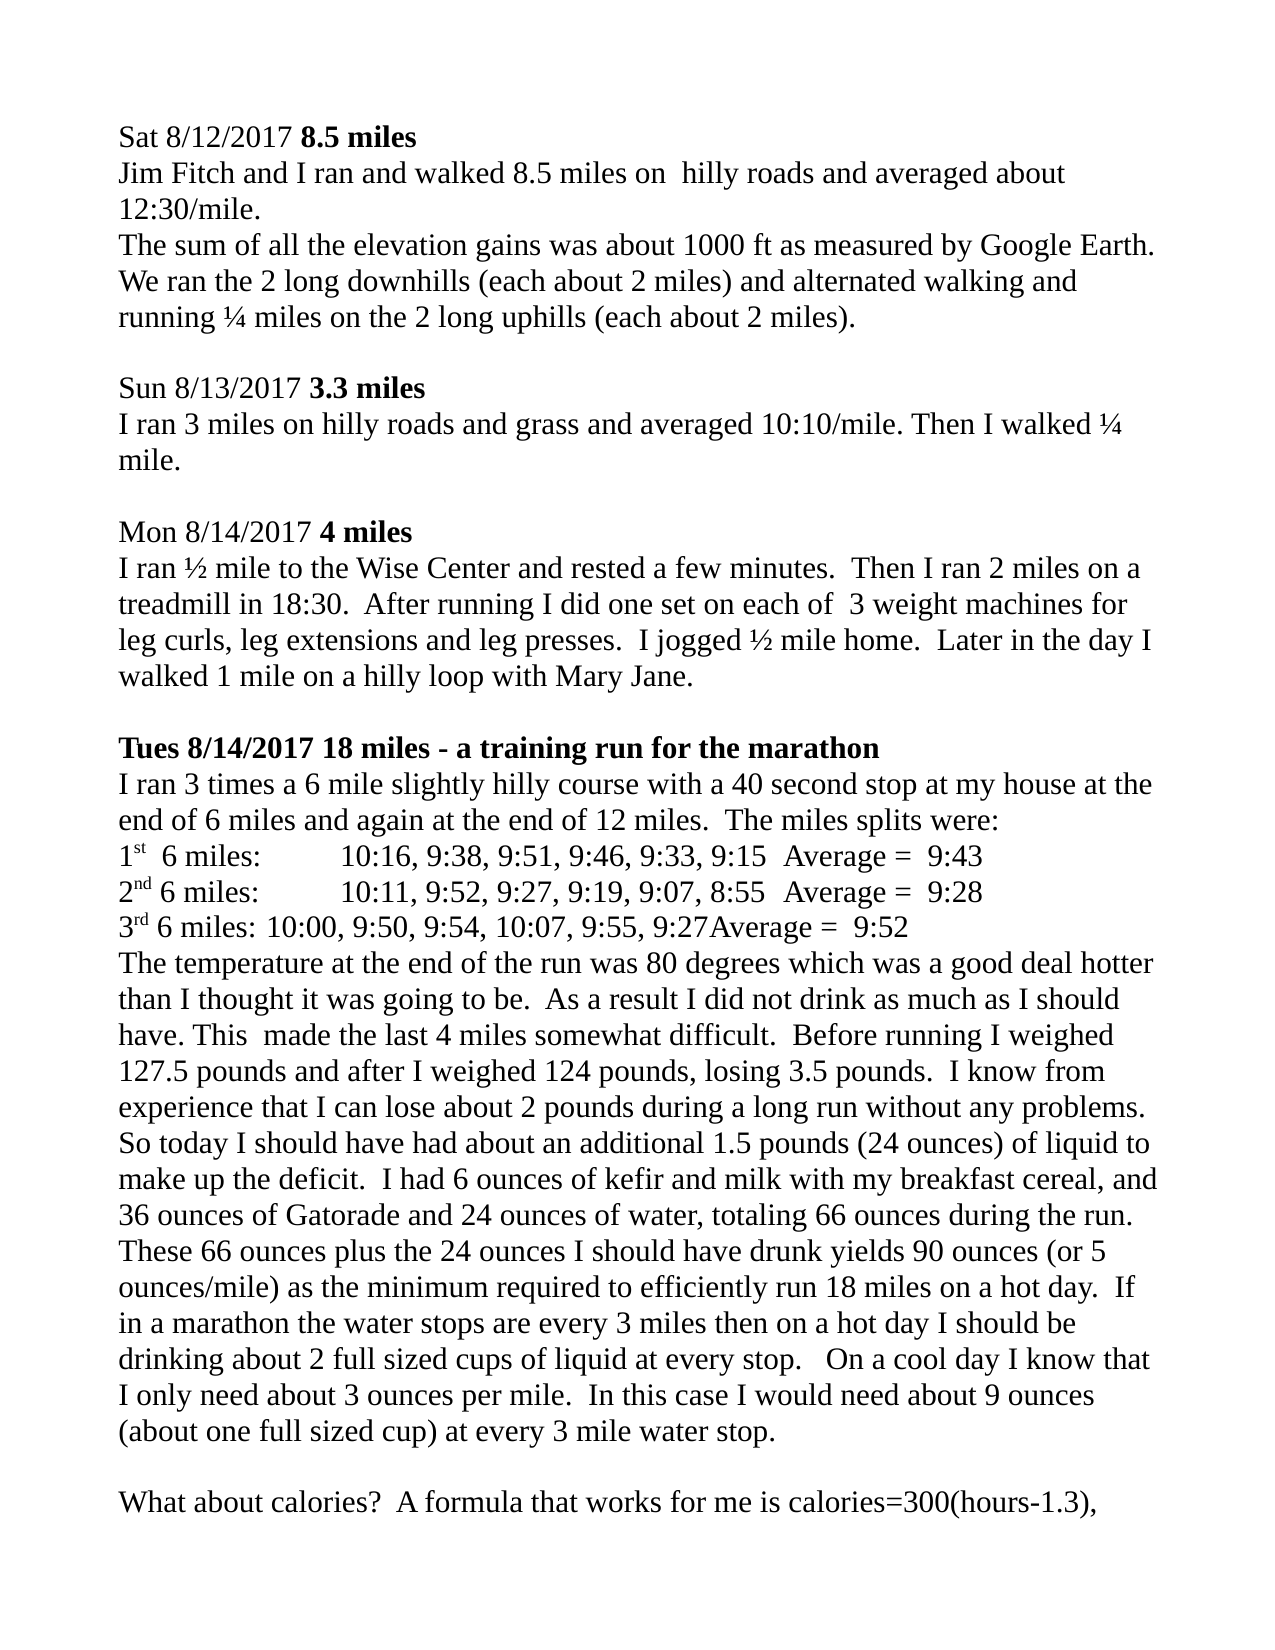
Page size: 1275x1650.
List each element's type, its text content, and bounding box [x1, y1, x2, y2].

text The sum of all the elevation gains was about 1000 ft as measured by Google Earth. We ran the 2 long downhills (each about 2 miles) and alternated walking and running ¼ miles on the 2 long uphills (each about 2 miles). [118, 226, 1161, 334]
text Tues 8/14/2017 18 miles - a training run for the marathon [118, 729, 1161, 765]
text Sat 8/12/2017 8.5 miles [118, 118, 1161, 154]
text Sun 8/13/2017 3.3 miles [118, 370, 1161, 406]
text Jim Fitch and I ran and walked 8.5 miles on hilly roads and averaged about 12:30/mile. [118, 154, 1161, 226]
text The temperature at the end of the run was 80 degrees which was a good deal hotter than I thought it was going to be. As a result I did not drink as much as I should have. This made the last 4 miles somewhat difficult. Before running I weighed 127.5 pounds and after I weighed 124 pounds, losing 3.5 pounds. I know from experience that I can lose about 2 pounds during a long run without any problems. So today I should have had about an additional 1.5 pounds (24 ounces) of liquid to make up the deficit. I had 6 ounces of kefir and milk with my breakfast cereal, and 36 ounces of Gatorade and 24 ounces of water, totaling 66 ounces during the run. These 66 ounces plus the 24 ounces I should have drunk yields 90 ounces (or 5 ounces/mile) as the minimum required to efficiently run 18 miles on a hot day. If in a marathon the water stops are every 3 miles then on a hot day I should be drinking about 2 full sized cups of liquid at every stop. On a cool day I know that I only need about 3 ounces per mile. In this case I would need about 9 ounces (about one full sized cup) at every 3 mile water stop. [118, 945, 1161, 1448]
text 1st 6 miles: 10:16, 9:38, 9:51, 9:46, 9:33, 9:15 Average = 9:43 [118, 837, 1161, 873]
text I ran 3 miles on hilly roads and grass and averaged 10:10/mile. Then I walked ¼ mile. [118, 406, 1161, 477]
text I ran 3 times a 6 mile slightly hilly course with a 40 second stop at my house at the end of 6 miles and again at the end of 12 miles. The miles splits were: [118, 765, 1161, 837]
text I ran ½ mile to the Wise Center and rested a few minutes. Then I ran 2 miles on a treadmill in 18:30. After running I did one set on each of 3 weight machines for leg curls, leg extensions and leg presses. I jogged ½ mile home. Later in the day I walked 1 mile on a hilly loop with Mary Jane. [118, 549, 1161, 693]
text 2nd 6 miles: 10:11, 9:52, 9:27, 9:19, 9:07, 8:55 Average = 9:28 [118, 873, 1161, 909]
text 3rd 6 miles: 10:00, 9:50, 9:54, 10:07, 9:55, 9:27 Average = 9:52 [118, 909, 1161, 945]
text Mon 8/14/2017 4 miles [118, 513, 1161, 549]
text What about calories? A formula that works for me is calories=300(hours-1.3), [118, 1484, 1161, 1520]
